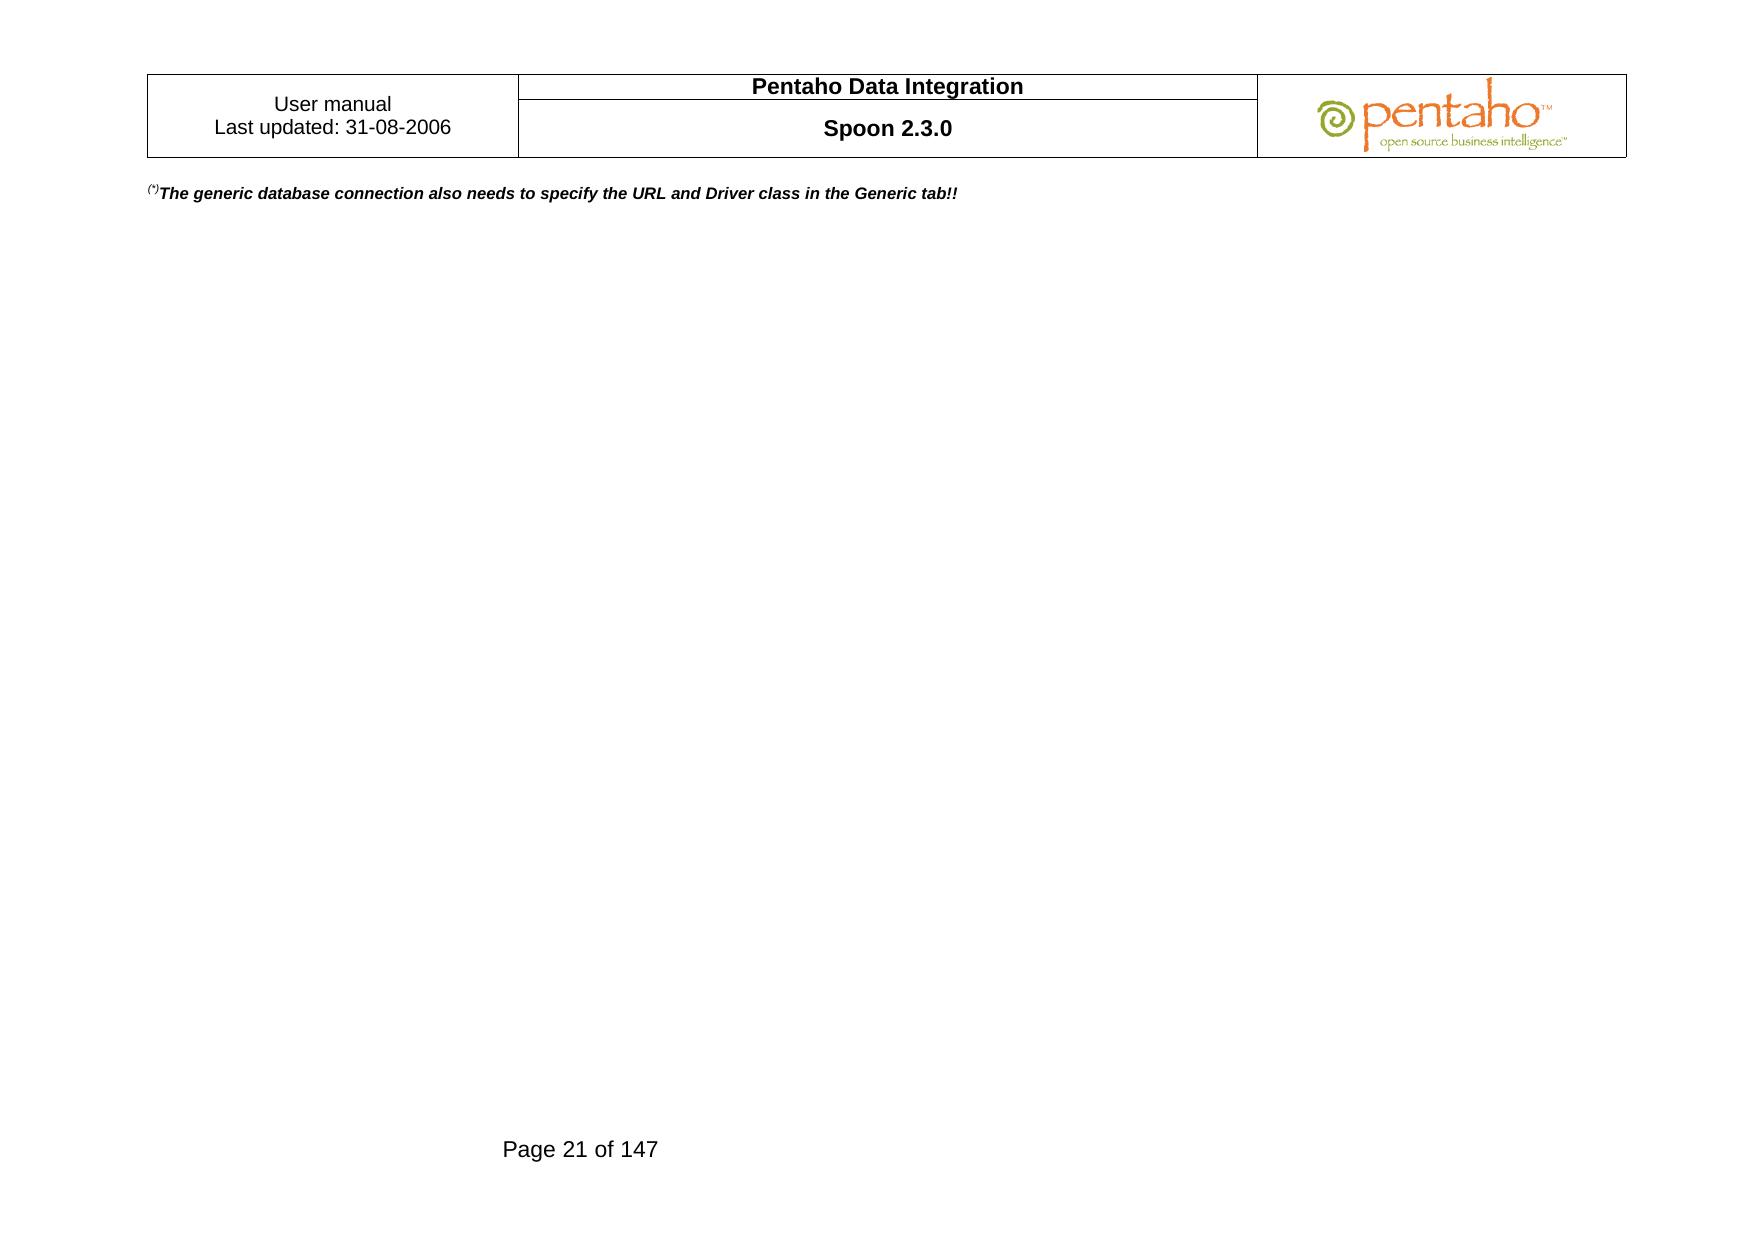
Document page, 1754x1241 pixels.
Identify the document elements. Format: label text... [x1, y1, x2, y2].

text (*)The generic database connection also needs to specify the URL and Driver class in the Generic tab!! [148, 183, 1627, 204]
